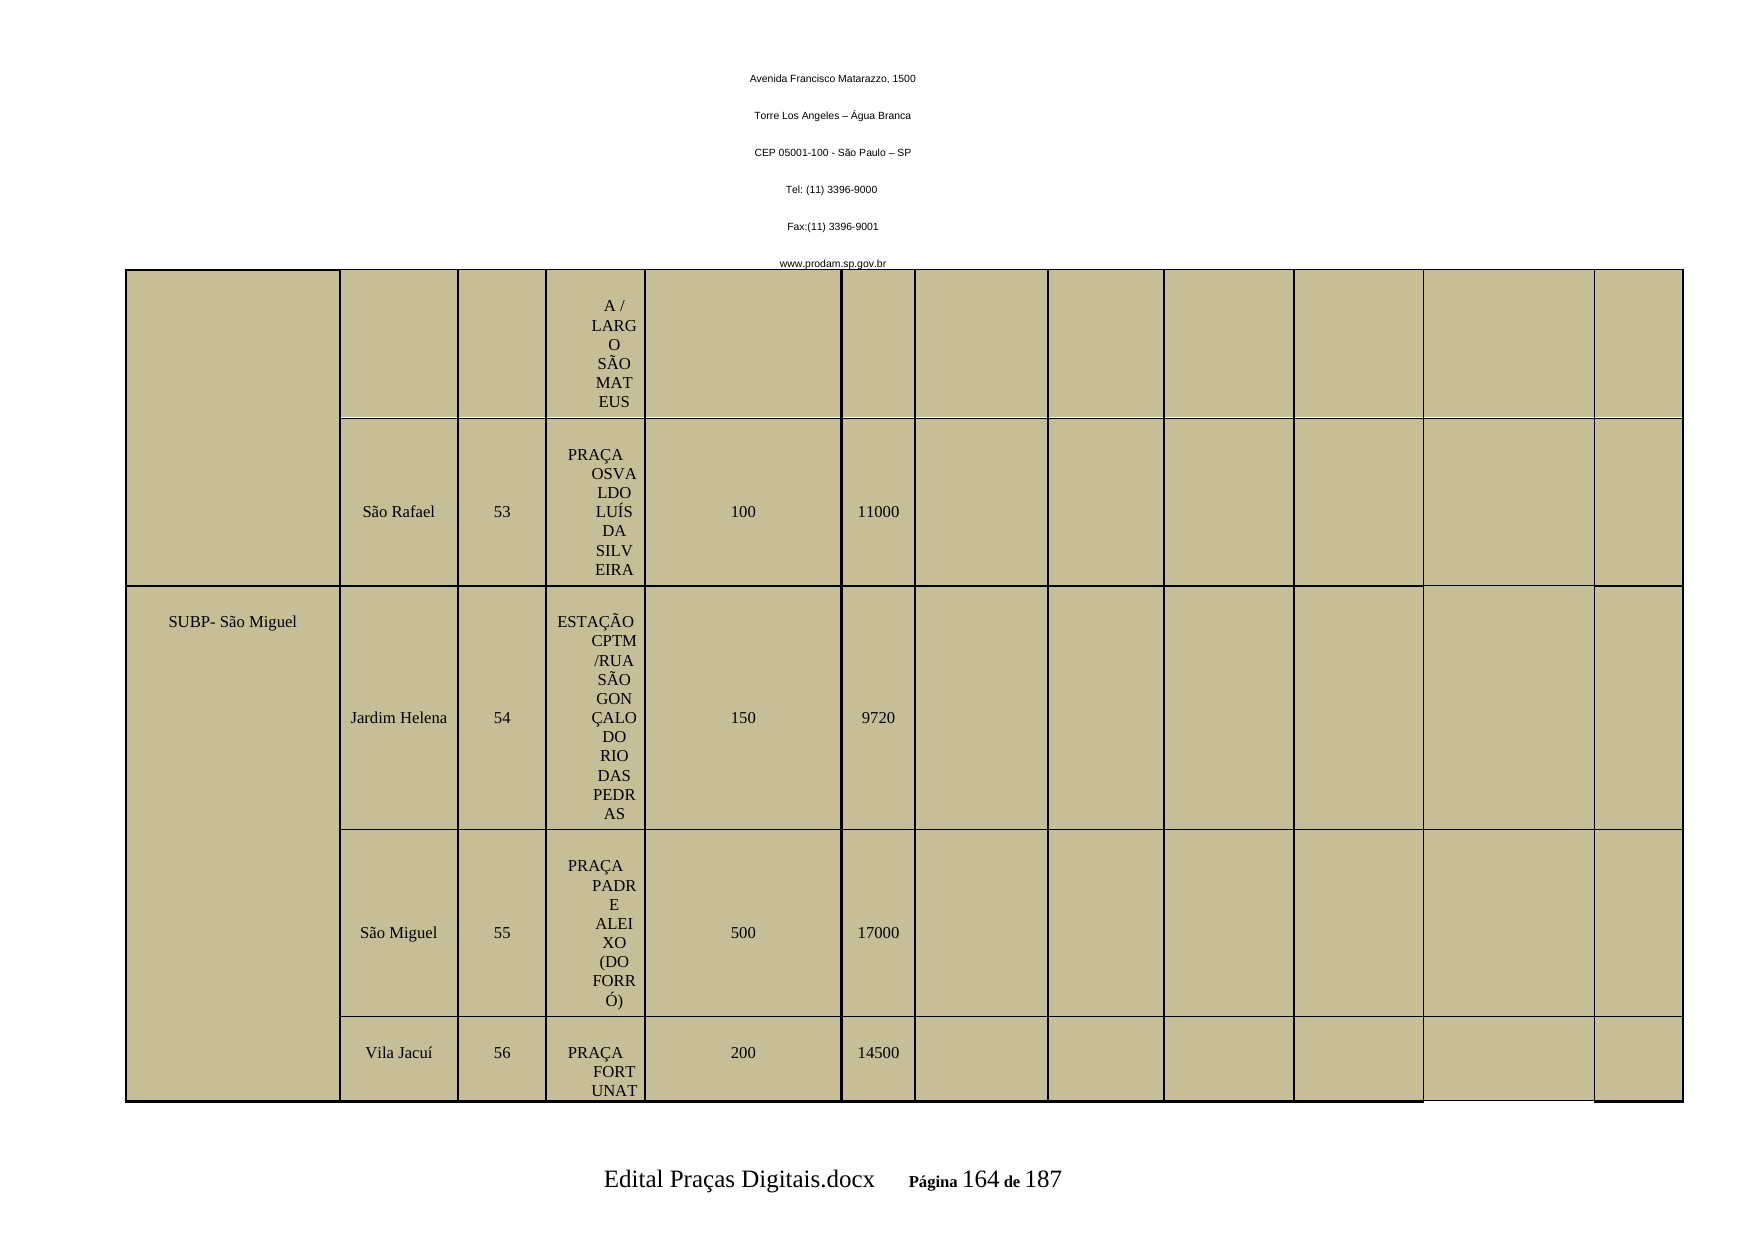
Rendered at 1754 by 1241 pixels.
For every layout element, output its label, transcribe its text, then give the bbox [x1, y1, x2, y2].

table_cell 56 [459, 1017, 545, 1100]
table_cell São Rafael [341, 419, 457, 585]
table_cell [341, 270, 457, 417]
table_cell 55 [459, 830, 545, 1016]
table_cell [1049, 270, 1163, 417]
table_cell 17000 [843, 830, 914, 1016]
table_cell 14500 [843, 1017, 914, 1100]
table_cell A / LARGO SÃO MATEUS [547, 270, 644, 417]
table_cell 9720 [843, 587, 914, 829]
table_cell SUBP- São Miguel [127, 587, 339, 1100]
table_cell [646, 270, 840, 417]
table_cell Vila Jacuí [341, 1017, 457, 1100]
table_cell São Miguel [341, 830, 457, 1016]
table_cell [916, 1017, 1047, 1100]
table_cell [916, 587, 1047, 829]
table_cell [1295, 1017, 1423, 1100]
table_cell PRAÇA OSVALDO LUÍS DA SILVEIRA [547, 419, 644, 585]
table_cell [1595, 587, 1682, 829]
table_cell [1165, 1017, 1293, 1100]
table_cell [1295, 587, 1423, 829]
table_cell [1595, 830, 1682, 1016]
table_cell 11000 [843, 419, 914, 585]
table_cell [1295, 419, 1423, 585]
table_cell ESTAÇÃO CPTM /RUA SÃO GONÇALO DO RIO DAS PEDRAS [547, 587, 644, 829]
table_cell [127, 271, 339, 585]
table_cell PRAÇA PADRE ALEIXO (DO FORRÓ) [547, 830, 644, 1016]
table_cell [1165, 270, 1293, 417]
table_cell [1165, 419, 1293, 585]
table_cell 100 [646, 419, 840, 585]
table_cell [1049, 1017, 1163, 1100]
table_cell 54 [459, 587, 545, 829]
table_cell [1049, 419, 1163, 585]
table_cell Jardim Helena [341, 587, 457, 829]
table_cell [1165, 587, 1293, 829]
table_cell 53 [459, 419, 545, 585]
table_cell [1424, 830, 1594, 1016]
table_cell [1295, 830, 1423, 1016]
table_cell [1049, 587, 1163, 829]
table_cell [916, 270, 1047, 417]
table_cell [1295, 270, 1423, 417]
table_cell [1424, 270, 1594, 417]
table_cell [1165, 830, 1293, 1016]
table_cell [843, 270, 914, 417]
table_cell [1595, 270, 1682, 417]
table_cell 150 [646, 587, 840, 829]
table_cell [1595, 419, 1682, 585]
table_cell [916, 830, 1047, 1016]
table_cell 500 [646, 830, 840, 1016]
table_cell [1424, 586, 1594, 829]
table_cell [1424, 419, 1594, 585]
table_cell 200 [646, 1017, 840, 1100]
table_cell [1424, 1017, 1594, 1100]
table_cell PRAÇA FORTUNAT [547, 1017, 644, 1100]
table_cell [916, 419, 1047, 585]
table_cell [459, 270, 545, 417]
table_cell [1049, 830, 1163, 1016]
table_cell [1595, 1017, 1682, 1100]
